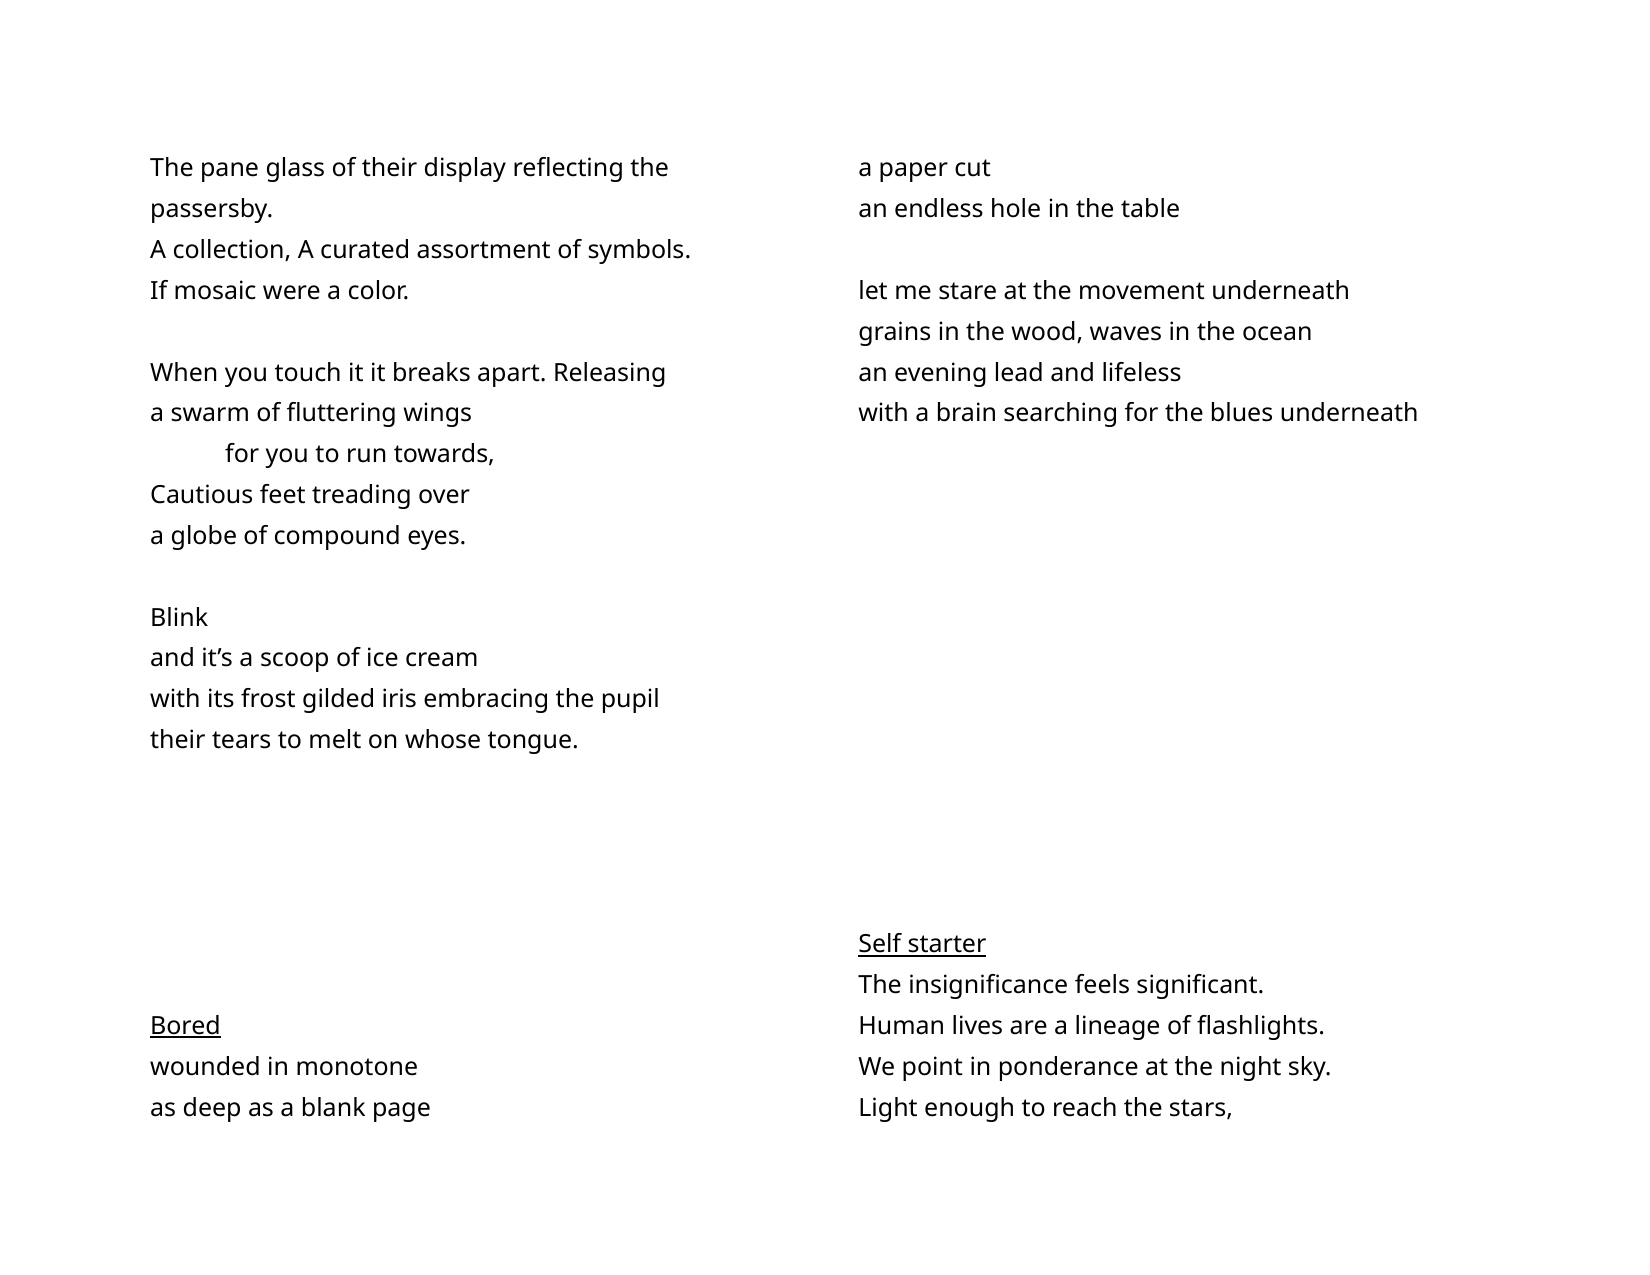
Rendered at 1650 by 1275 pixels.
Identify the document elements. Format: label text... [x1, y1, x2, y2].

text Light enough to reach the stars, [858, 1089, 1500, 1123]
text an endless hole in the table [858, 191, 1500, 225]
text for you to run towards, [150, 436, 792, 470]
text wounded in monotone [150, 1048, 792, 1082]
text with a brain searching for the blues underneath [858, 395, 1500, 429]
text Blink [150, 599, 792, 633]
text Cautious feet treading over [150, 477, 792, 511]
text A collection, A curated assortment of symbols. [150, 232, 792, 266]
text a swarm of fluttering wings [150, 395, 792, 429]
text When you touch it it breaks apart. Releasing [150, 354, 792, 388]
text a globe of compound eyes. [150, 517, 792, 552]
text Human lives are a lineage of flashlights. [858, 1007, 1500, 1042]
text and it’s a scoop of ice cream [150, 640, 792, 674]
text with its frost gilded iris embracing the pupil [150, 681, 792, 715]
text let me stare at the movement underneath [858, 272, 1500, 307]
text The pane glass of their display reflecting the passersby. [150, 150, 792, 225]
text The insignificance feels significant. [858, 967, 1500, 1001]
text grains in the wood, waves in the ocean [858, 313, 1500, 347]
text Self starter [858, 926, 1500, 960]
text an evening lead and lifeless [858, 354, 1500, 388]
text Bored [150, 1007, 792, 1042]
text as deep as a blank page [150, 1089, 792, 1123]
text their tears to melt on whose tongue. [150, 722, 792, 756]
text a paper cut [858, 150, 1500, 184]
text If mosaic were a color. [150, 272, 792, 307]
text We point in ponderance at the night sky. [858, 1048, 1500, 1082]
